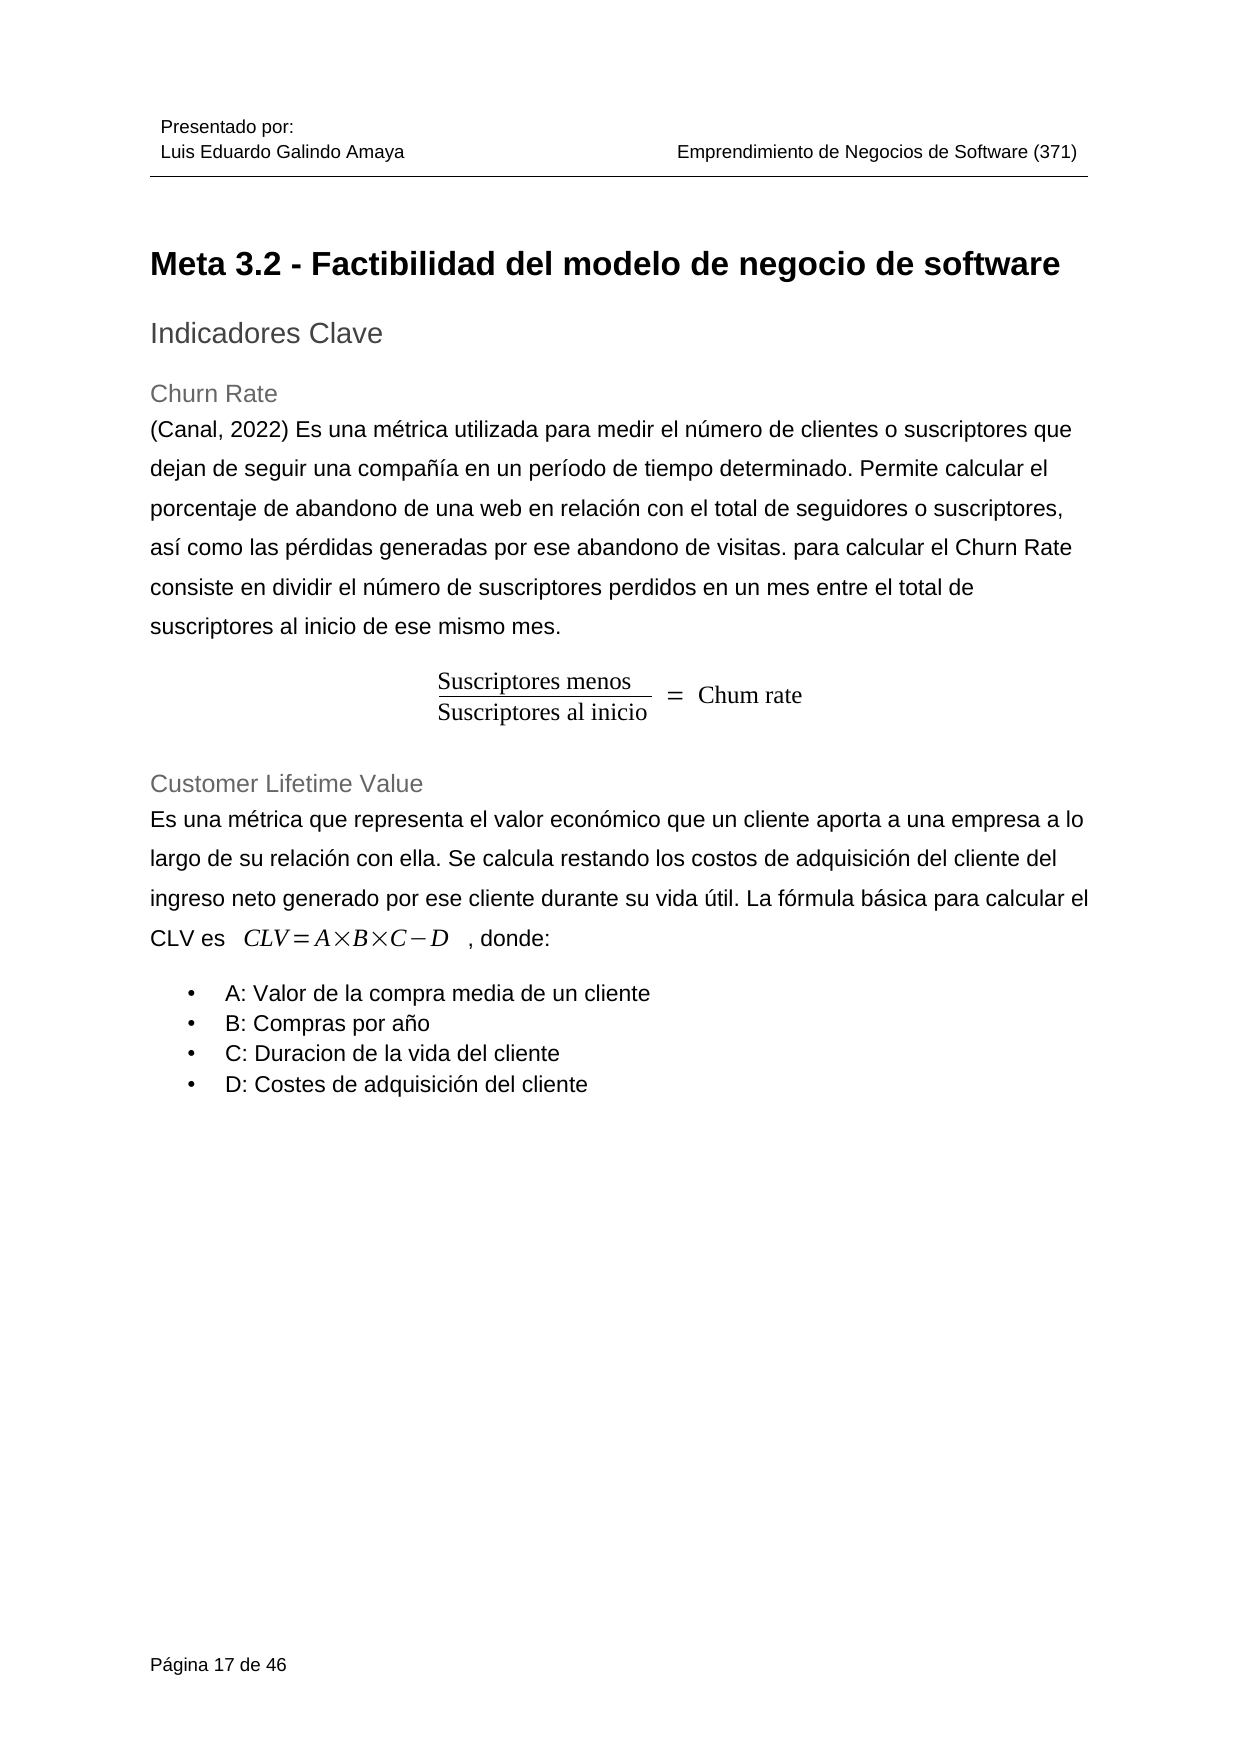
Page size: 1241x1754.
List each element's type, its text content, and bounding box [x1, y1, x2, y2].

text Es una métrica que representa el valor económico que un cliente aporta a una empresa a lo largo de su relación con ella. Se calcula restando los costos de adquisición del cliente del ingreso neto generado por ese cliente durante su vida útil. La fórmula básica para calcular el CLV es, donde: [150, 806, 1090, 952]
list D: Costes de adquisición del cliente [187, 1071, 1090, 1097]
subtitle Churn Rate [150, 379, 1090, 408]
subtitle Meta 3.2 - Factibilidad del modelo de negocio de software [150, 244, 1090, 283]
text (Canal, 2022) Es una métrica utilizada para medir el número de clientes o suscriptores que dejan de seguir una compañía en un período de tiempo determinado. Permite calcular el porcentaje de abandono de una web en relación con el total de seguidores o suscriptores, así como las pérdidas generadas por ese abandono de visitas. para calcular el Churn Rate consiste en dividir el número de suscriptores perdidos en un mes entre el total de suscriptores al inicio de ese mismo mes. [150, 416, 1090, 640]
list C: Duracion de la vida del cliente [187, 1040, 1090, 1067]
subtitle Indicadores Clave [150, 316, 1090, 350]
subtitle Customer Lifetime Value [150, 769, 1090, 798]
list B: Compras por año [187, 1010, 1090, 1036]
list A: Valor de la compra media de un cliente [187, 980, 1090, 1006]
